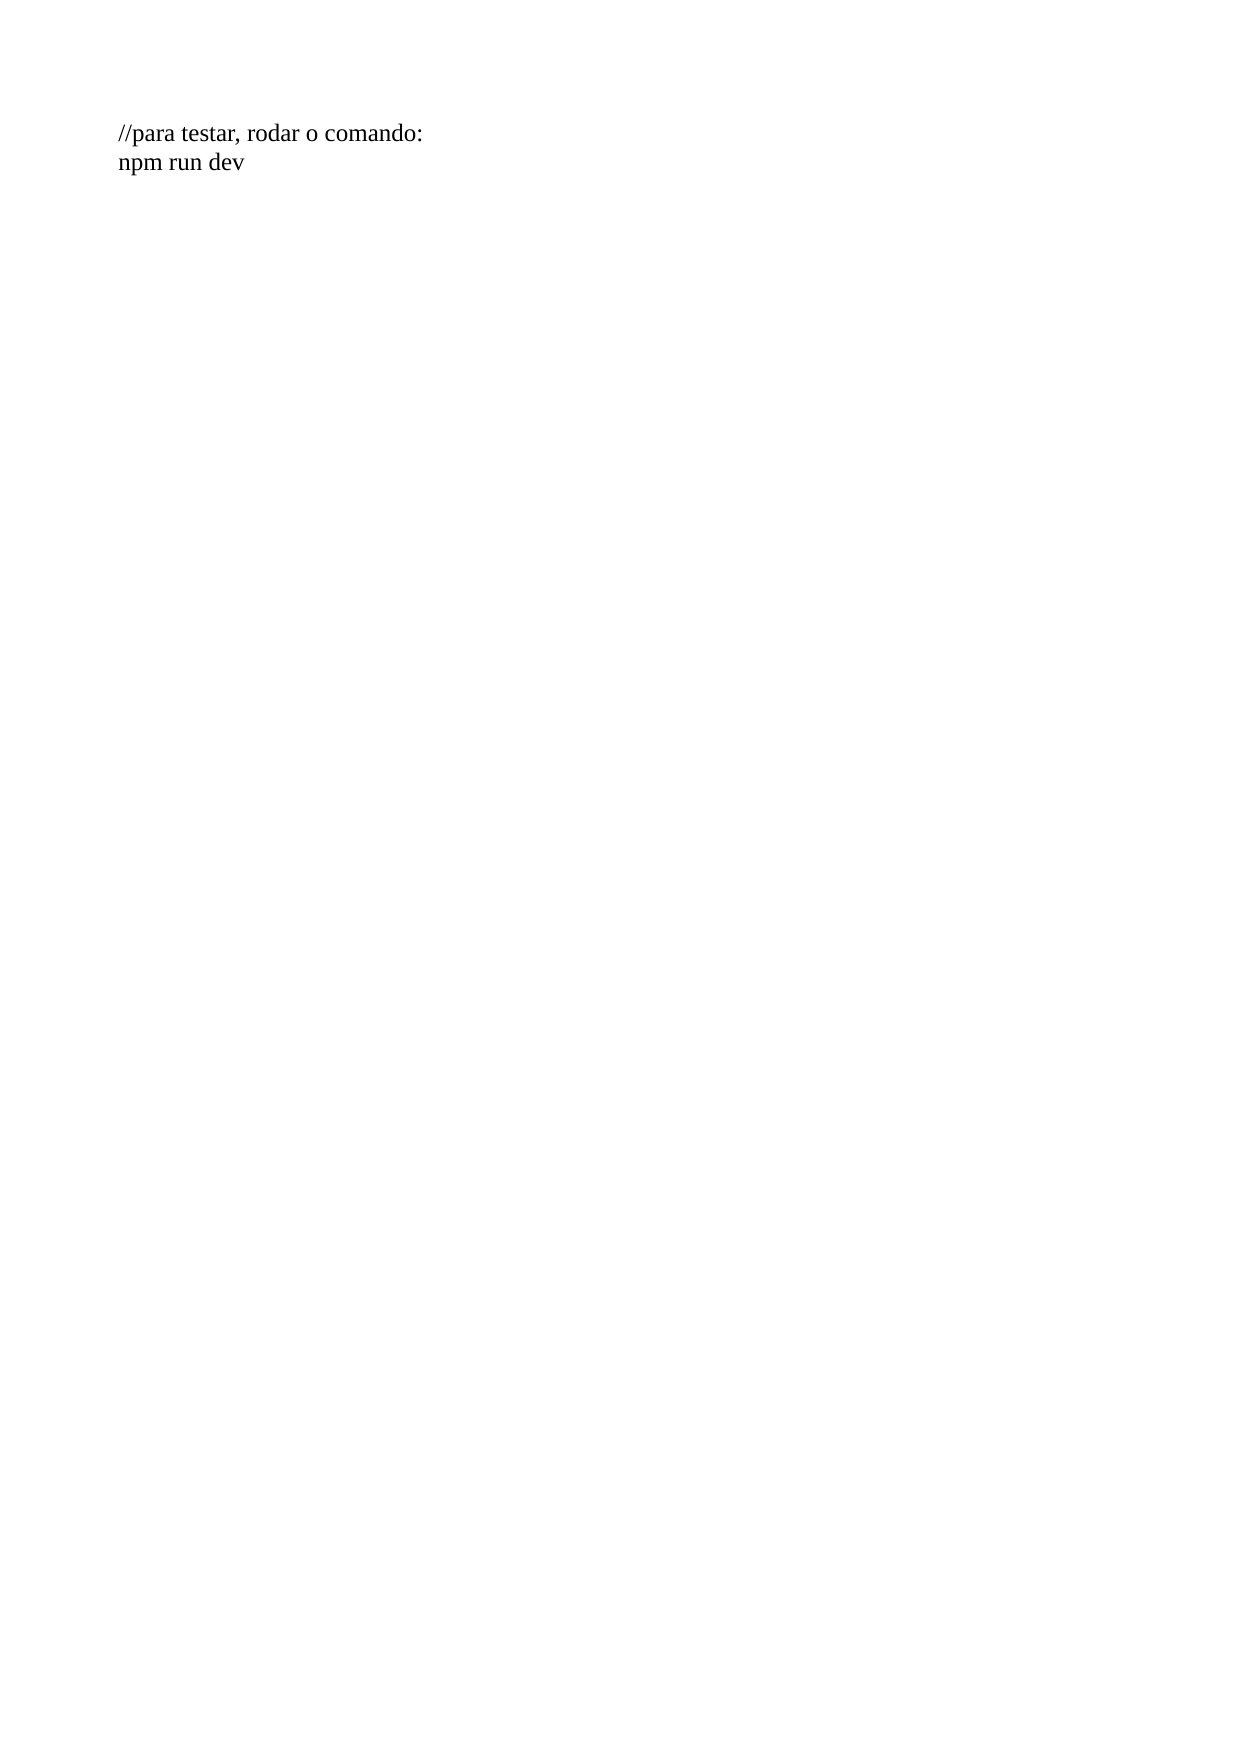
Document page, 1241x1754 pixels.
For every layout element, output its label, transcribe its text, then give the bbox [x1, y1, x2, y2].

text //para testar, rodar o comando: [118, 118, 1122, 147]
text npm run dev [118, 147, 1122, 176]
